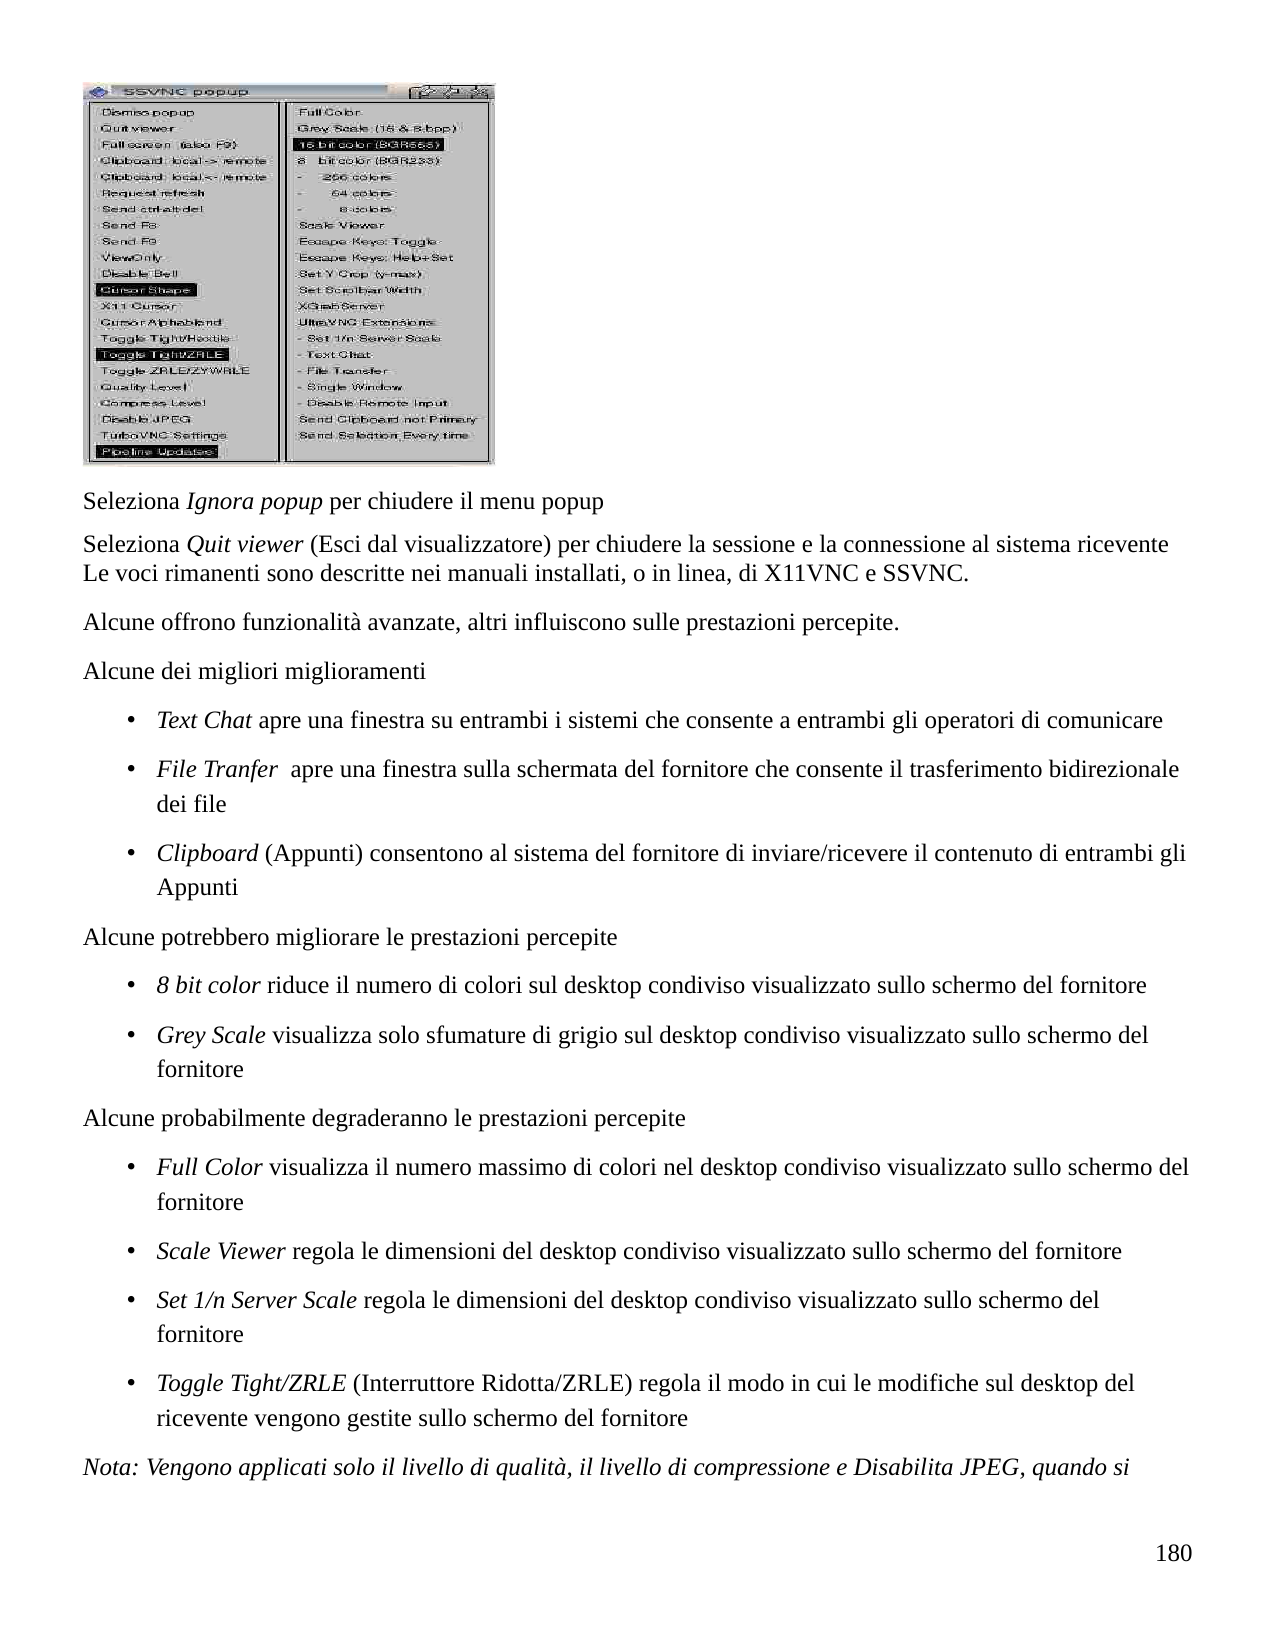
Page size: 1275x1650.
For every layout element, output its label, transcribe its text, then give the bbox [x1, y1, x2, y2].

list Scale Viewer regola le dimensioni del desktop condiviso visualizzato sullo schermo del fornitore [127, 1236, 1192, 1264]
text Le voci rimanenti sono descritte nei manuali installati, o in linea, di X11VNC e SSVNC. [83, 558, 1192, 587]
text Nota: Vengono applicati solo il livello di qualità, il livello di compressione e Disabilita JPEG, quando si [83, 1452, 1192, 1481]
text Alcune dei migliori miglioramenti [83, 656, 1192, 685]
text Alcune offrono funzionalità avanzate, altri influiscono sulle prestazioni percepite. [83, 607, 1192, 636]
list Grey Scale visualizza solo sfumature di grigio sul desktop condiviso visualizzato sullo schermo del fornitore [127, 1020, 1192, 1083]
text Seleziona Quit viewer (Esci dal visualizzatore) per chiudere la sessione e la connessione al sistema ricevente [83, 529, 1192, 558]
list Set 1/n Server Scale regola le dimensioni del desktop condiviso visualizzato sullo schermo del fornitore [127, 1285, 1192, 1348]
text Alcune probabilmente degraderanno le prestazioni percepite [83, 1103, 1192, 1132]
list Toggle Tight/ZRLE (Interruttore Ridotta/ZRLE) regola il modo in cui le modifiche sul desktop del ricevente vengono gestite sullo schermo del fornitore [127, 1368, 1192, 1432]
picture [82, 82, 497, 467]
list 8 bit color riduce il numero di colori sul desktop condiviso visualizzato sullo schermo del fornitore [127, 971, 1192, 999]
list Text Chat apre una finestra su entrambi i sistemi che consente a entrambi gli operatori di comunicare [127, 705, 1192, 734]
text Alcune potrebbero migliorare le prestazioni percepite [83, 922, 1192, 950]
list Full Color visualizza il numero massimo di colori nel desktop condiviso visualizzato sullo schermo del fornitore [127, 1152, 1192, 1216]
text Seleziona Ignora popup per chiudere il menu popup [83, 486, 1192, 515]
list Clipboard (Appunti) consentono al sistema del fornitore di inviare/ricevere il contenuto di entrambi gli Appunti [127, 838, 1192, 901]
list File Tranfer apre una finestra sulla schermata del fornitore che consente il trasferimento bidirezionale dei file [127, 754, 1192, 818]
